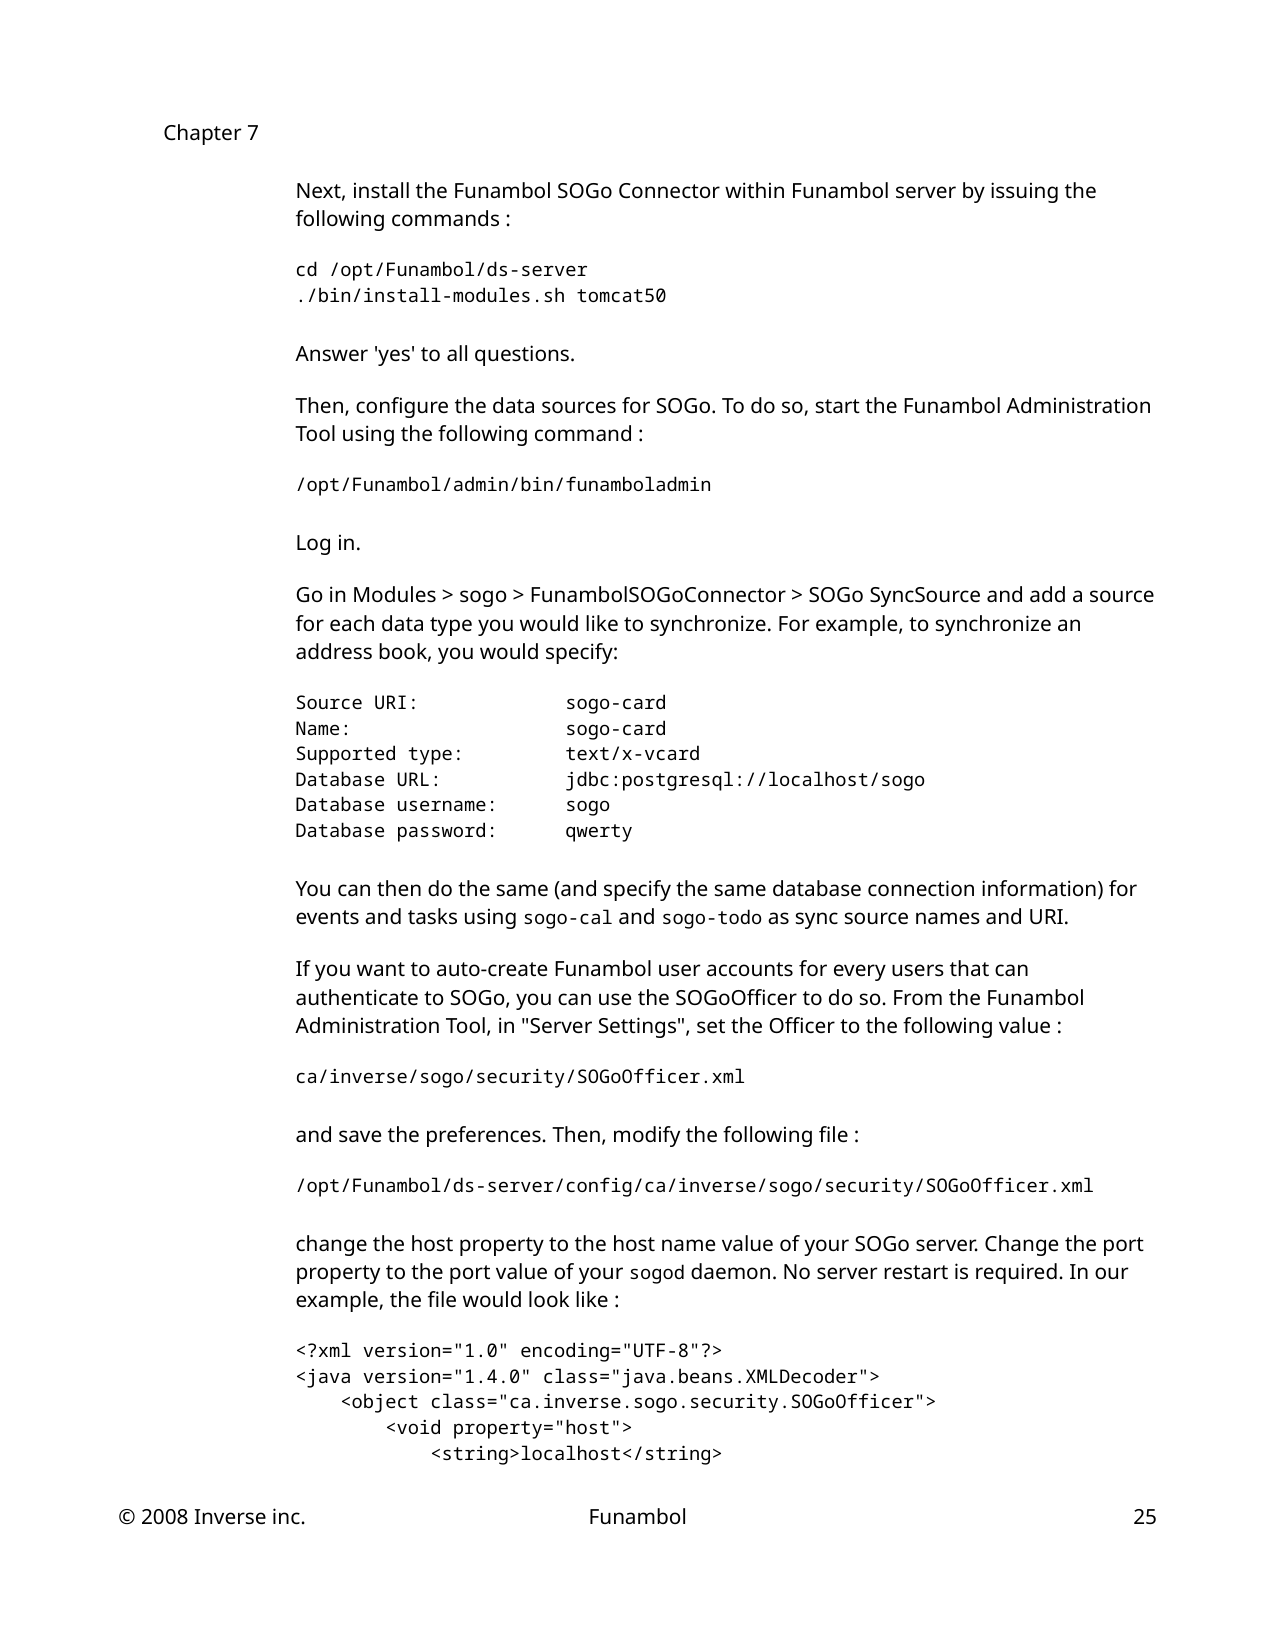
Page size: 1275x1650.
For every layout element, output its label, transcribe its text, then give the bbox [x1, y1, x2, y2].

text Then, configure the data sources for SOGo. To do so, start the Funambol Administration Tool using the following command : [295, 391, 1157, 448]
text Next, install the Funambol SOGo Connector within Funambol server by issuing the following commands : [295, 176, 1157, 233]
text <?xml version="1.0" encoding="UTF-8"?> [295, 1338, 1157, 1363]
text Source URI: sogo-card [295, 689, 1157, 715]
text If you want to auto-create Funambol user accounts for every users that can authenticate to SOGo, you can use the SOGoOfficer to do so. From the Funambol Administration Tool, in "Server Settings", set the Officer to the following value : [295, 954, 1157, 1039]
text Database password: qwerty [295, 817, 1157, 842]
text <void property="host"> [295, 1414, 1157, 1440]
text change the host property to the host name value of your SOGo server. Change the port property to the port value of your sogod daemon. No server restart is required. In our example, the file would look like : [295, 1229, 1157, 1314]
text ./bin/install-modules.sh tomcat50 [295, 282, 1157, 308]
text Go in Modules > sogo > FunambolSOGoConnector > SOGo SyncSource and add a source for each data type you would like to synchronize. For example, to synchronize an address book, you would specify: [295, 580, 1157, 666]
text Answer 'yes' to all questions. [295, 339, 1157, 367]
text Database URL: jdbc:postgresql://localhost/sogo [295, 766, 1157, 791]
text /opt/Funambol/ds-server/config/ca/inverse/sogo/security/SOGoOfficer.xml [295, 1172, 1157, 1197]
text You can then do the same (and specify the same database connection information) for events and tasks using sogo-cal and sogo-todo as sync source names and URI. [295, 874, 1157, 931]
text cd /opt/Funambol/ds-server [295, 257, 1157, 282]
text <object class="ca.inverse.sogo.security.SOGoOfficer"> [295, 1389, 1157, 1414]
text /opt/Funambol/admin/bin/funamboladmin [295, 471, 1157, 497]
text <string>localhost</string> [295, 1440, 1157, 1465]
text Supported type: text/x-vcard [295, 740, 1157, 766]
text ca/inverse/sogo/security/SOGoOfficer.xml [295, 1063, 1157, 1089]
text Database username: sogo [295, 791, 1157, 817]
text <java version="1.4.0" class="java.beans.XMLDecoder"> [295, 1363, 1157, 1389]
text Log in. [295, 528, 1157, 557]
text and save the preferences. Then, modify the following file : [295, 1120, 1157, 1148]
text Name: sogo-card [295, 715, 1157, 740]
